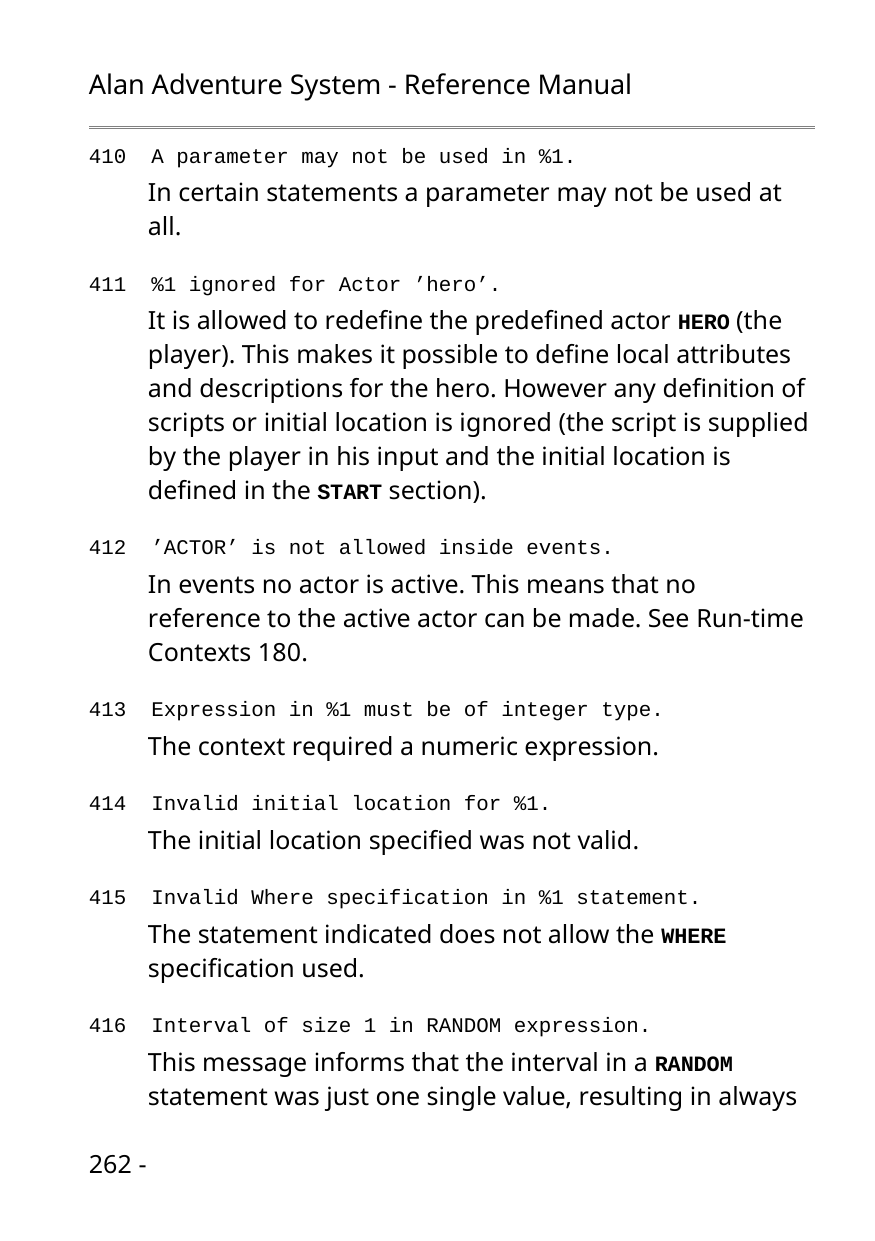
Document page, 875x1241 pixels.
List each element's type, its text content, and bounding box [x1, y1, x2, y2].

text This message informs that the interval in a RANDOM statement was just one single value, resulting in always [148, 1045, 815, 1113]
text 410 A parameter may not be used in %1. [88, 146, 815, 169]
text 415 Invalid Where specification in %1 statement. [88, 887, 815, 911]
text 412 ’ACTOR’ is not allowed inside events. [88, 537, 815, 561]
text The context required a numeric expression. [148, 729, 815, 763]
text In events no actor is active. This means that no reference to the active actor can be made. See Run-time Contexts 145. [148, 567, 815, 669]
text The initial location specified was not valid. [148, 823, 815, 857]
text 416 Interval of size 1 in RANDOM expression. [88, 1015, 815, 1039]
text In certain statements a parameter may not be used at all. [148, 175, 815, 243]
text It is allowed to redefine the predefined actor HERO (the player). This makes it possible to define local attributes and descriptions for the he­ro. However any definition of scripts or initial location is ignored (the script is supplied by the player in his input and the initial location is defined in the START section). [148, 303, 815, 507]
text 414 Invalid initial location for %1. [88, 793, 815, 817]
text The statement indicated does not allow the WHERE specification used. [148, 917, 815, 985]
text 413 Expression in %1 must be of integer type. [88, 699, 815, 723]
text 411 %1 ignored for Actor ’hero’. [88, 273, 815, 297]
